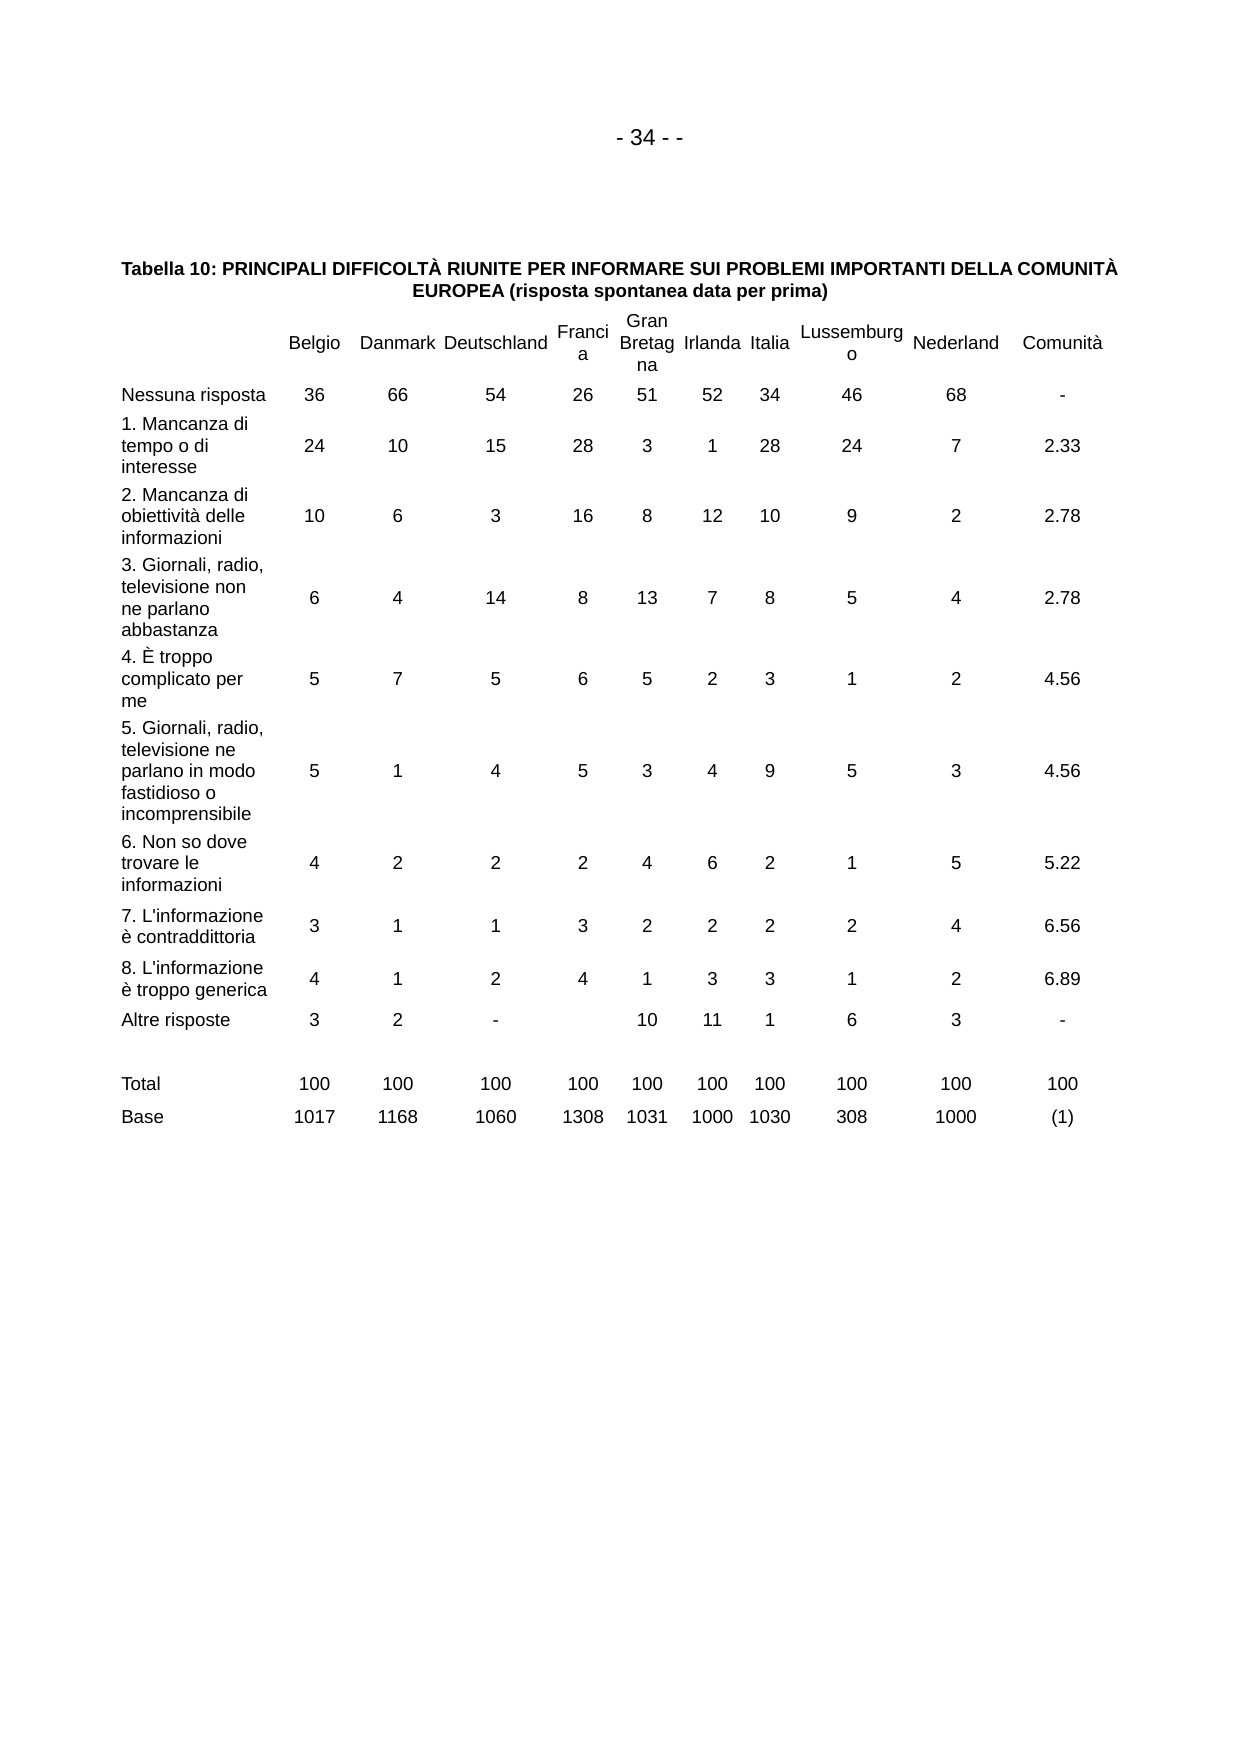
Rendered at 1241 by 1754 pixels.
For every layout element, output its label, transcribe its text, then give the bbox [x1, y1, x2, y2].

table_cell 2,33 [1003, 410, 1122, 481]
table_cell Italia [745, 308, 794, 378]
table_cell 2 [795, 898, 909, 954]
table_cell 2 [745, 828, 794, 898]
table_cell 68 [909, 378, 1003, 410]
table_cell 3 [440, 481, 551, 551]
table_cell 66 [355, 378, 440, 410]
table_cell 8 [551, 551, 615, 643]
table_cell [1003, 1035, 1122, 1068]
table_cell 1 [355, 714, 440, 828]
table_cell 100 [440, 1068, 551, 1100]
table_cell 2 [551, 828, 615, 898]
table_cell Comunità [1003, 308, 1122, 378]
table_cell 1060 [440, 1100, 551, 1132]
table_cell 100 [909, 1068, 1003, 1100]
table_cell [118, 308, 273, 378]
table_cell 2. Mancanza di obiettività delle informazioni [118, 481, 273, 551]
table_cell 5. Giornali, radio, televisione ne parlano in modo fastidioso o incomprensibile [118, 714, 273, 828]
table_cell 1031 [615, 1100, 679, 1132]
table_cell 6 [355, 481, 440, 551]
table_cell 1 [795, 828, 909, 898]
table_cell [355, 1035, 440, 1068]
table_cell Deutschland [440, 308, 551, 378]
table_cell 52 [679, 378, 745, 410]
table_cell 4 [909, 898, 1003, 954]
table_cell - [440, 1003, 551, 1035]
table_cell 2 [909, 481, 1003, 551]
table_cell 4. È troppo complicato per me [118, 644, 273, 714]
table_cell 5 [795, 714, 909, 828]
table_cell [679, 1035, 745, 1068]
table_cell Nessuna risposta [118, 378, 273, 410]
table_cell 6,89 [1003, 954, 1122, 1003]
table_cell [118, 1035, 273, 1068]
table_cell 10 [745, 481, 794, 551]
table_cell 6,56 [1003, 898, 1122, 954]
table_cell 2 [909, 954, 1003, 1003]
table_cell Nederland [909, 308, 1003, 378]
table_cell 10 [355, 410, 440, 481]
table_cell 3 [551, 898, 615, 954]
table_cell 54 [440, 378, 551, 410]
table_cell 2 [679, 644, 745, 714]
table_cell 100 [745, 1068, 794, 1100]
table_cell 2,78 [1003, 481, 1122, 551]
table_cell (1) [1003, 1100, 1122, 1132]
table_cell 3 [615, 410, 679, 481]
table_cell 2 [615, 898, 679, 954]
table_cell 1000 [679, 1100, 745, 1132]
table_cell [909, 1035, 1003, 1068]
table_cell 4 [273, 954, 355, 1003]
table_cell 4 [679, 714, 745, 828]
table_cell 28 [551, 410, 615, 481]
table_cell 8 [615, 481, 679, 551]
table_cell Irlanda [679, 308, 745, 378]
table_cell 4,56 [1003, 644, 1122, 714]
table_cell 6. Non so dove trovare le informazioni [118, 828, 273, 898]
table_cell 4 [551, 954, 615, 1003]
table_cell Altre risposte [118, 1003, 273, 1035]
table_cell 7 [679, 551, 745, 643]
table_cell 5 [909, 828, 1003, 898]
table_cell 24 [273, 410, 355, 481]
table_cell 1030 [745, 1100, 794, 1132]
table_cell 1 [440, 898, 551, 954]
table_cell 6 [273, 551, 355, 643]
table_cell 28 [745, 410, 794, 481]
table_cell 100 [795, 1068, 909, 1100]
table_cell 4 [355, 551, 440, 643]
table_cell 1 [355, 954, 440, 1003]
table_cell 9 [795, 481, 909, 551]
table_cell 3 [745, 954, 794, 1003]
table_cell 1168 [355, 1100, 440, 1132]
table_cell Base [118, 1100, 273, 1132]
table_cell 24 [795, 410, 909, 481]
table_cell [615, 1035, 679, 1068]
table_cell 1017 [273, 1100, 355, 1132]
table_cell Belgio [273, 308, 355, 378]
table_cell 7 [355, 644, 440, 714]
table_cell 7 [909, 410, 1003, 481]
table_cell 1 [679, 410, 745, 481]
table_cell 14 [440, 551, 551, 643]
table_cell 308 [795, 1100, 909, 1132]
table_cell 3 [909, 714, 1003, 828]
table_cell 2 [745, 898, 794, 954]
table_cell 6 [679, 828, 745, 898]
table_cell 9 [745, 714, 794, 828]
table_cell 2 [440, 828, 551, 898]
table_cell 10 [273, 481, 355, 551]
table_cell 3. Giornali, radio, televisione non ne parlano abbastanza [118, 551, 273, 643]
table_cell 16 [551, 481, 615, 551]
table_cell 1 [745, 1003, 794, 1035]
table_cell 4,56 [1003, 714, 1122, 828]
table_cell 5 [795, 551, 909, 643]
table_cell Danmark [355, 308, 440, 378]
table_cell Gran Bretagna [615, 308, 679, 378]
table_cell 100 [679, 1068, 745, 1100]
table_cell 100 [355, 1068, 440, 1100]
table_cell 26 [551, 378, 615, 410]
table_cell 2,78 [1003, 551, 1122, 643]
table_cell 6 [551, 644, 615, 714]
table_cell 5 [273, 714, 355, 828]
table_cell 100 [551, 1068, 615, 1100]
table_cell [551, 1035, 615, 1068]
table_cell 12 [679, 481, 745, 551]
table_cell Lussemburgo [795, 308, 909, 378]
table_cell 51 [615, 378, 679, 410]
table_cell 2 [909, 644, 1003, 714]
table_cell - [1003, 1003, 1122, 1035]
table_cell Total [118, 1068, 273, 1100]
table_cell 5,22 [1003, 828, 1122, 898]
table_cell 5 [615, 644, 679, 714]
table_cell 1 [355, 898, 440, 954]
table_cell 15 [440, 410, 551, 481]
table_cell 5 [273, 644, 355, 714]
table_cell 1 [795, 954, 909, 1003]
table_cell 3 [273, 898, 355, 954]
table_cell 100 [1003, 1068, 1122, 1100]
table_cell 7. L'informazione è contraddittoria [118, 898, 273, 954]
table_cell 5 [551, 714, 615, 828]
table_cell 6 [795, 1003, 909, 1035]
table_cell 4 [273, 828, 355, 898]
table_cell 1 [615, 954, 679, 1003]
table_cell 10 [615, 1003, 679, 1035]
table_cell 1. Mancanza di tempo o di interesse [118, 410, 273, 481]
table_cell [551, 1003, 615, 1035]
table_cell - [1003, 378, 1122, 410]
table_header Tabella 10: PRINCIPALI DIFFICOLTÀ RIUNITE PER INFORMARE SUI PROBLEMI IMPORTANTI DELLA COMUNITÀ EUROPEA (risposta spontanea data per prima) [118, 252, 1122, 307]
table_cell 2 [355, 1003, 440, 1035]
table_cell [745, 1035, 794, 1068]
table_cell Francia [551, 308, 615, 378]
table_cell 4 [615, 828, 679, 898]
table_cell 100 [273, 1068, 355, 1100]
table_cell 8 [745, 551, 794, 643]
table_cell 3 [273, 1003, 355, 1035]
table_cell 1308 [551, 1100, 615, 1132]
table_cell 11 [679, 1003, 745, 1035]
table_cell 13 [615, 551, 679, 643]
table_cell [795, 1035, 909, 1068]
table_cell 3 [745, 644, 794, 714]
table_cell 4 [909, 551, 1003, 643]
table_cell 4 [440, 714, 551, 828]
table_cell 46 [795, 378, 909, 410]
table_cell 8. L'informazione è troppo generica [118, 954, 273, 1003]
table_cell 3 [615, 714, 679, 828]
table_cell 2 [679, 898, 745, 954]
table_cell [440, 1035, 551, 1068]
table_cell [273, 1035, 355, 1068]
table_cell 5 [440, 644, 551, 714]
table_cell 1 [795, 644, 909, 714]
table_cell 34 [745, 378, 794, 410]
table_cell 1000 [909, 1100, 1003, 1132]
table_cell 2 [355, 828, 440, 898]
table_cell 100 [615, 1068, 679, 1100]
table_cell 3 [679, 954, 745, 1003]
table_cell 2 [440, 954, 551, 1003]
table_cell 36 [273, 378, 355, 410]
table_cell 3 [909, 1003, 1003, 1035]
